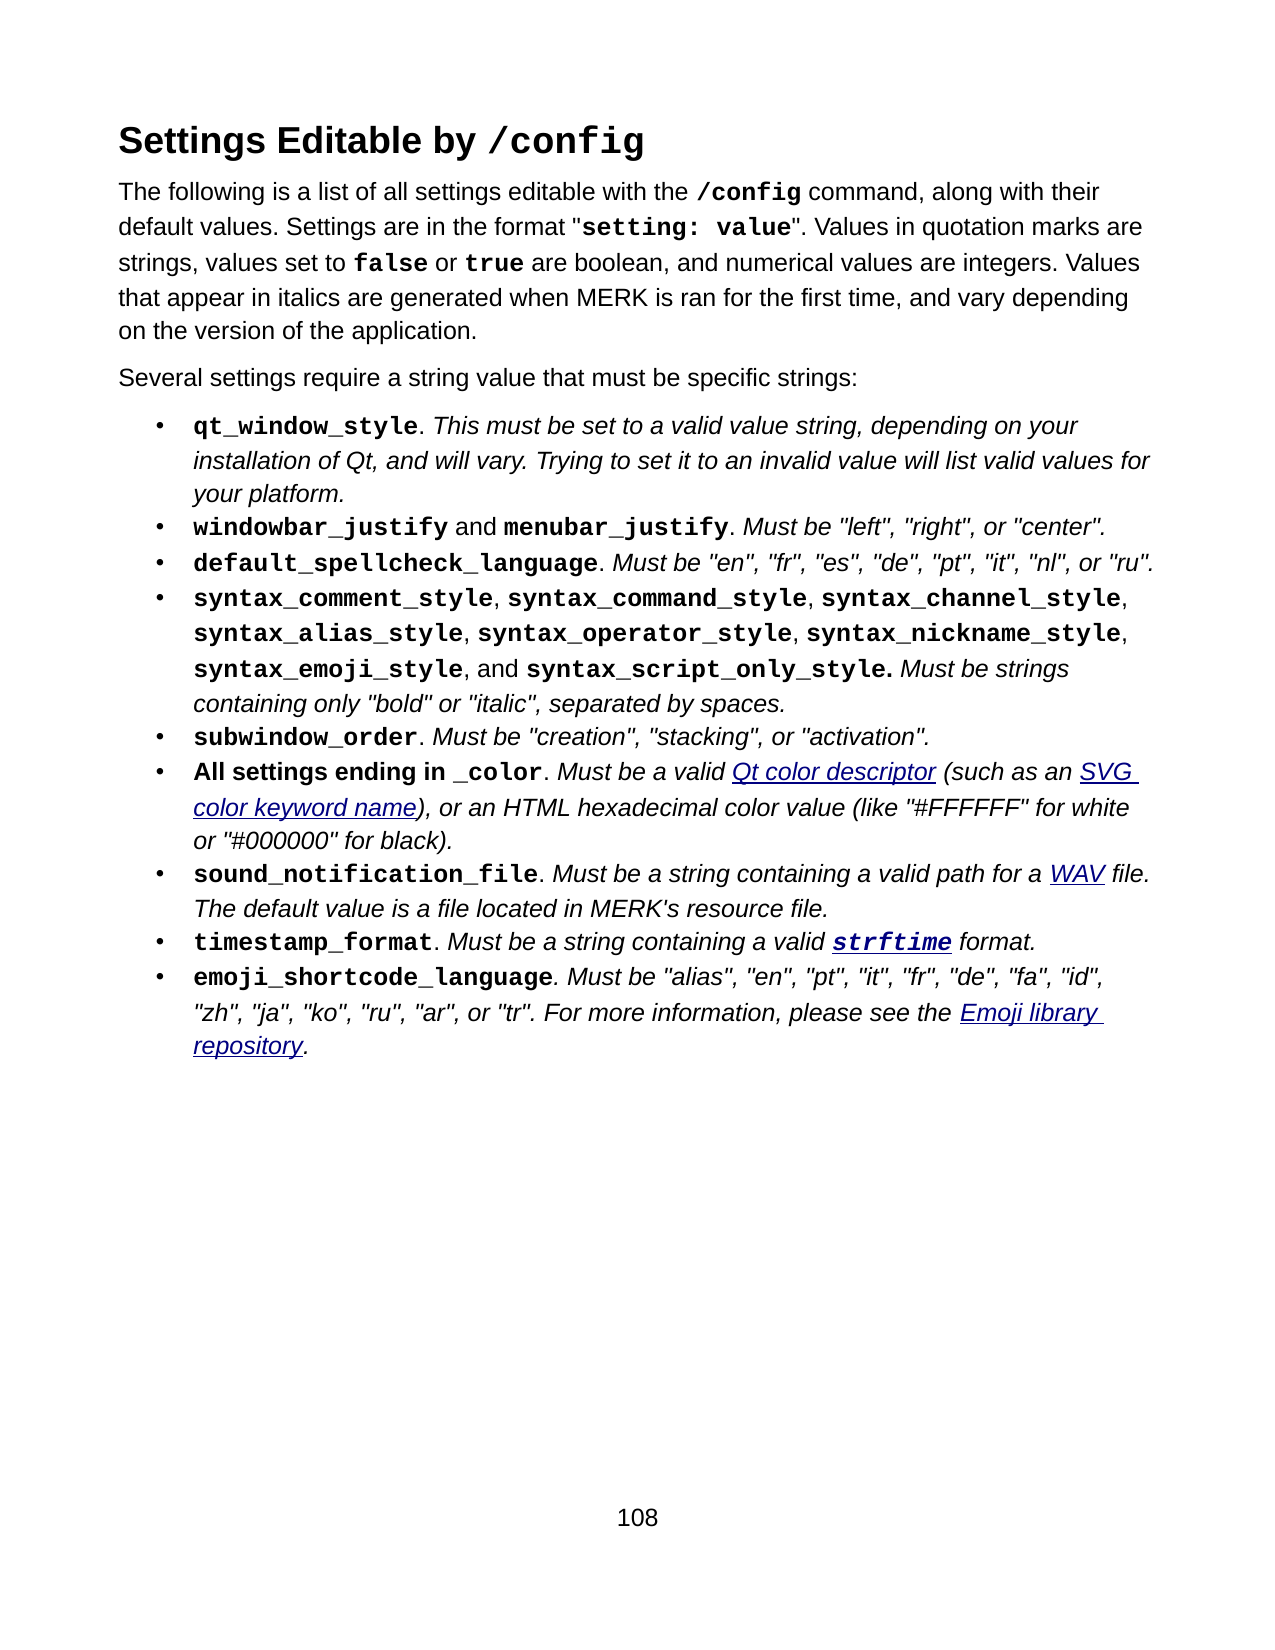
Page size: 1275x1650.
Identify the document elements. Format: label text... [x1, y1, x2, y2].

list syntax_comment_style, syntax_command_style, syntax_channel_style, syntax_alias_style, syntax_operator_style, syntax_nickname_style, syntax_emoji_style, and syntax_script_only_style. Must be strings containing only "bold" or "italic", separated by spaces. [156, 583, 1157, 718]
text Several settings require a string value that must be specific strings: [118, 363, 1157, 392]
list default_spellcheck_language. Must be "en", "fr", "es", "de", "pt", "it", "nl", or "ru". [156, 548, 1157, 579]
list qt_window_style. This must be set to a valid value string, depending on your installation of Qt, and will vary. Trying to set it to an invalid value will list valid values for your platform. [156, 411, 1157, 508]
list windowbar_justify and menubar_justify. Must be "left", "right", or "center". [156, 512, 1157, 543]
list timestamp_format. Must be a string containing a valid strftime format. [156, 927, 1157, 958]
list emoji_shortcode_language. Must be "alias", "en", "pt", "it", "fr", "de", "fa", "id", "zh", "ja", "ko", "ru", "ar", or "tr". For more information, please see the Emoji library repository. [156, 962, 1157, 1059]
list sound_notification_file. Must be a string containing a valid path for a WAV file. The default value is a file located in MERK's resource file. [156, 859, 1157, 923]
text The following is a list of all settings editable with the /config command, along with their default values. Settings are in the format "setting: value". Values in quotation marks are strings, values set to false or true are boolean, and numerical values are integers. Values that appear in italics are generated when MERK is ran for the first time, and vary depending on the version of the application. [118, 177, 1157, 344]
list subwindow_order. Must be "creation", "stacking", or "activation". [156, 722, 1157, 753]
subtitle Settings Editable by /config [118, 118, 1157, 164]
list All settings ending in _color. Must be a valid Qt color descriptor (such as an SVG color keyword name), or an HTML hexadecimal color value (like "#FFFFFF" for white or "#000000" for black). [156, 757, 1157, 854]
